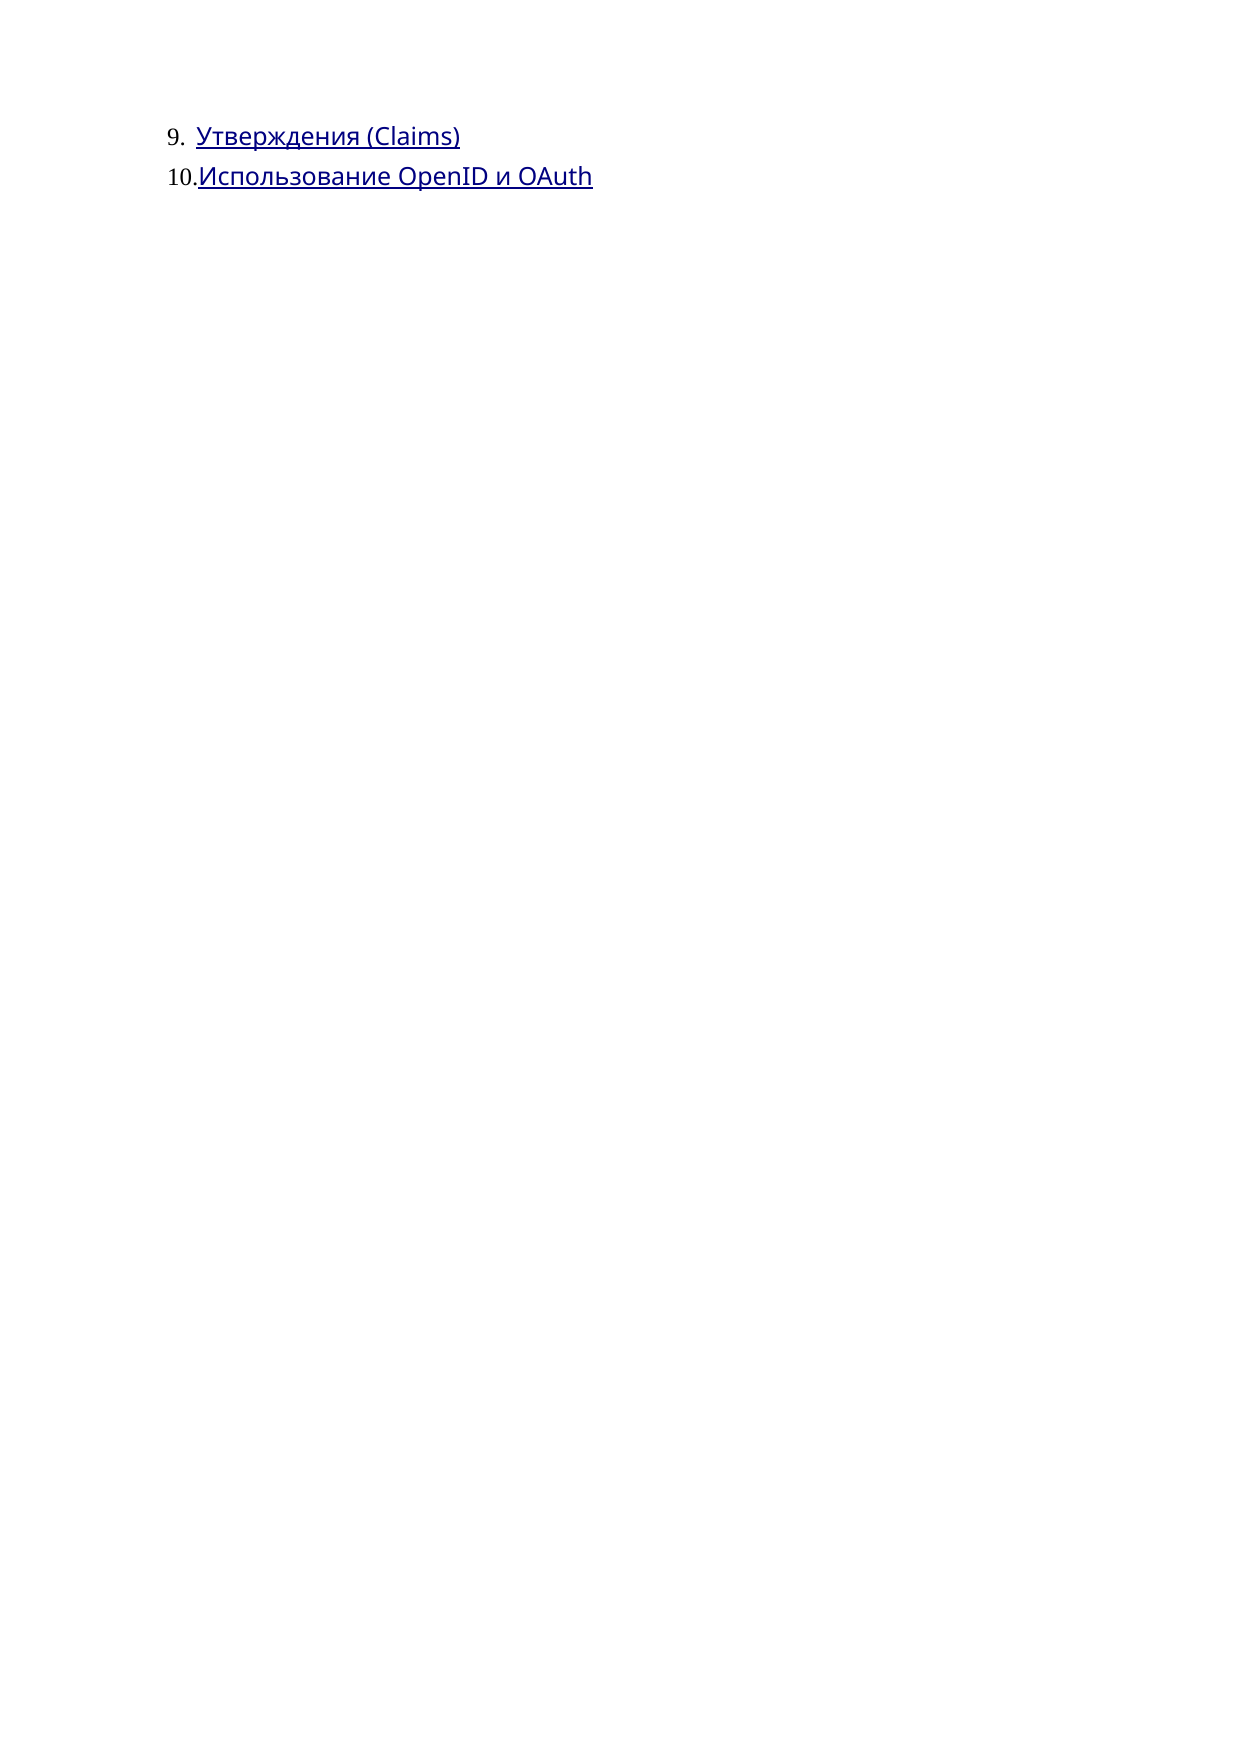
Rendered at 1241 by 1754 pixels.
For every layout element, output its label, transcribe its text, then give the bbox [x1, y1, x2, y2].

list Утверждения (Claims) [167, 118, 1122, 152]
list Использование OpenID и OAuth [167, 158, 1122, 192]
